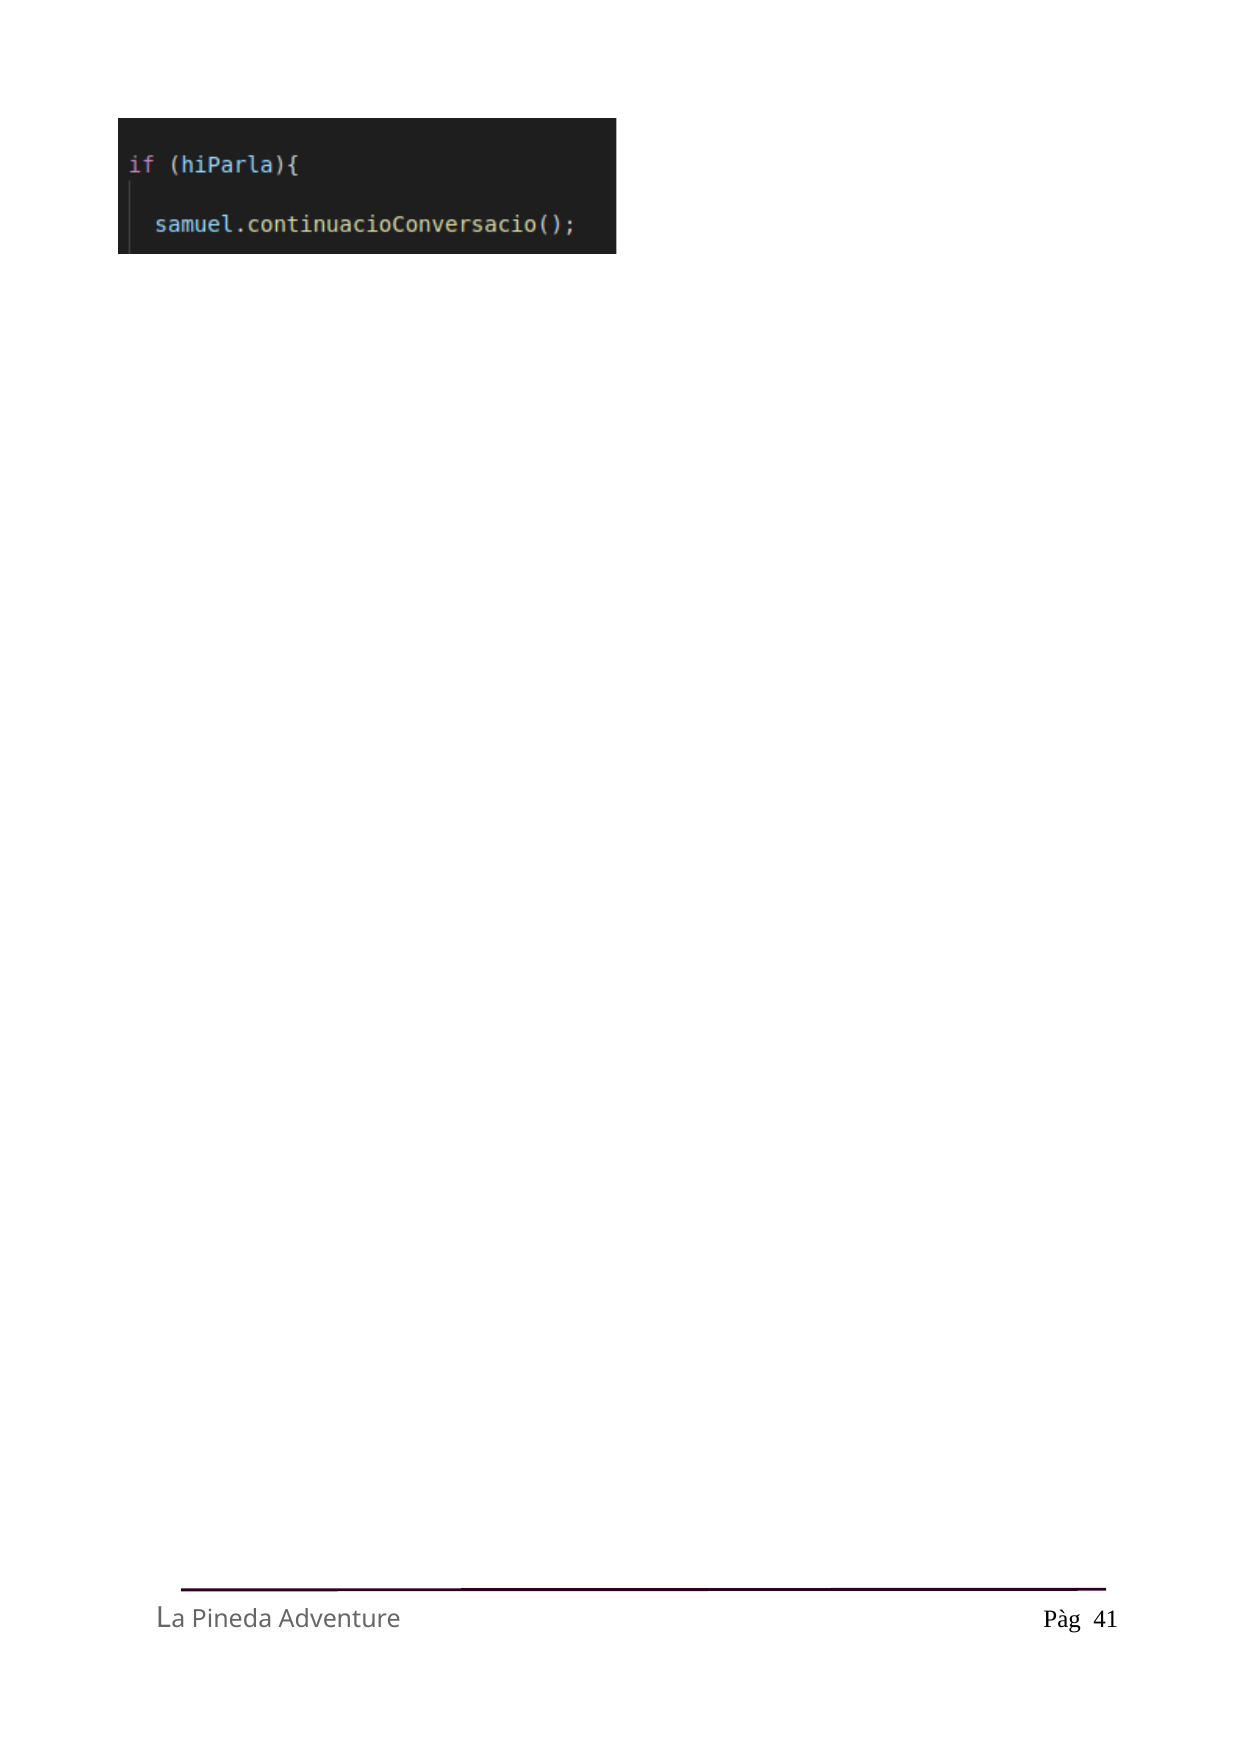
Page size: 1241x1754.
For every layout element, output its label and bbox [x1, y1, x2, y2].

picture [118, 118, 617, 254]
